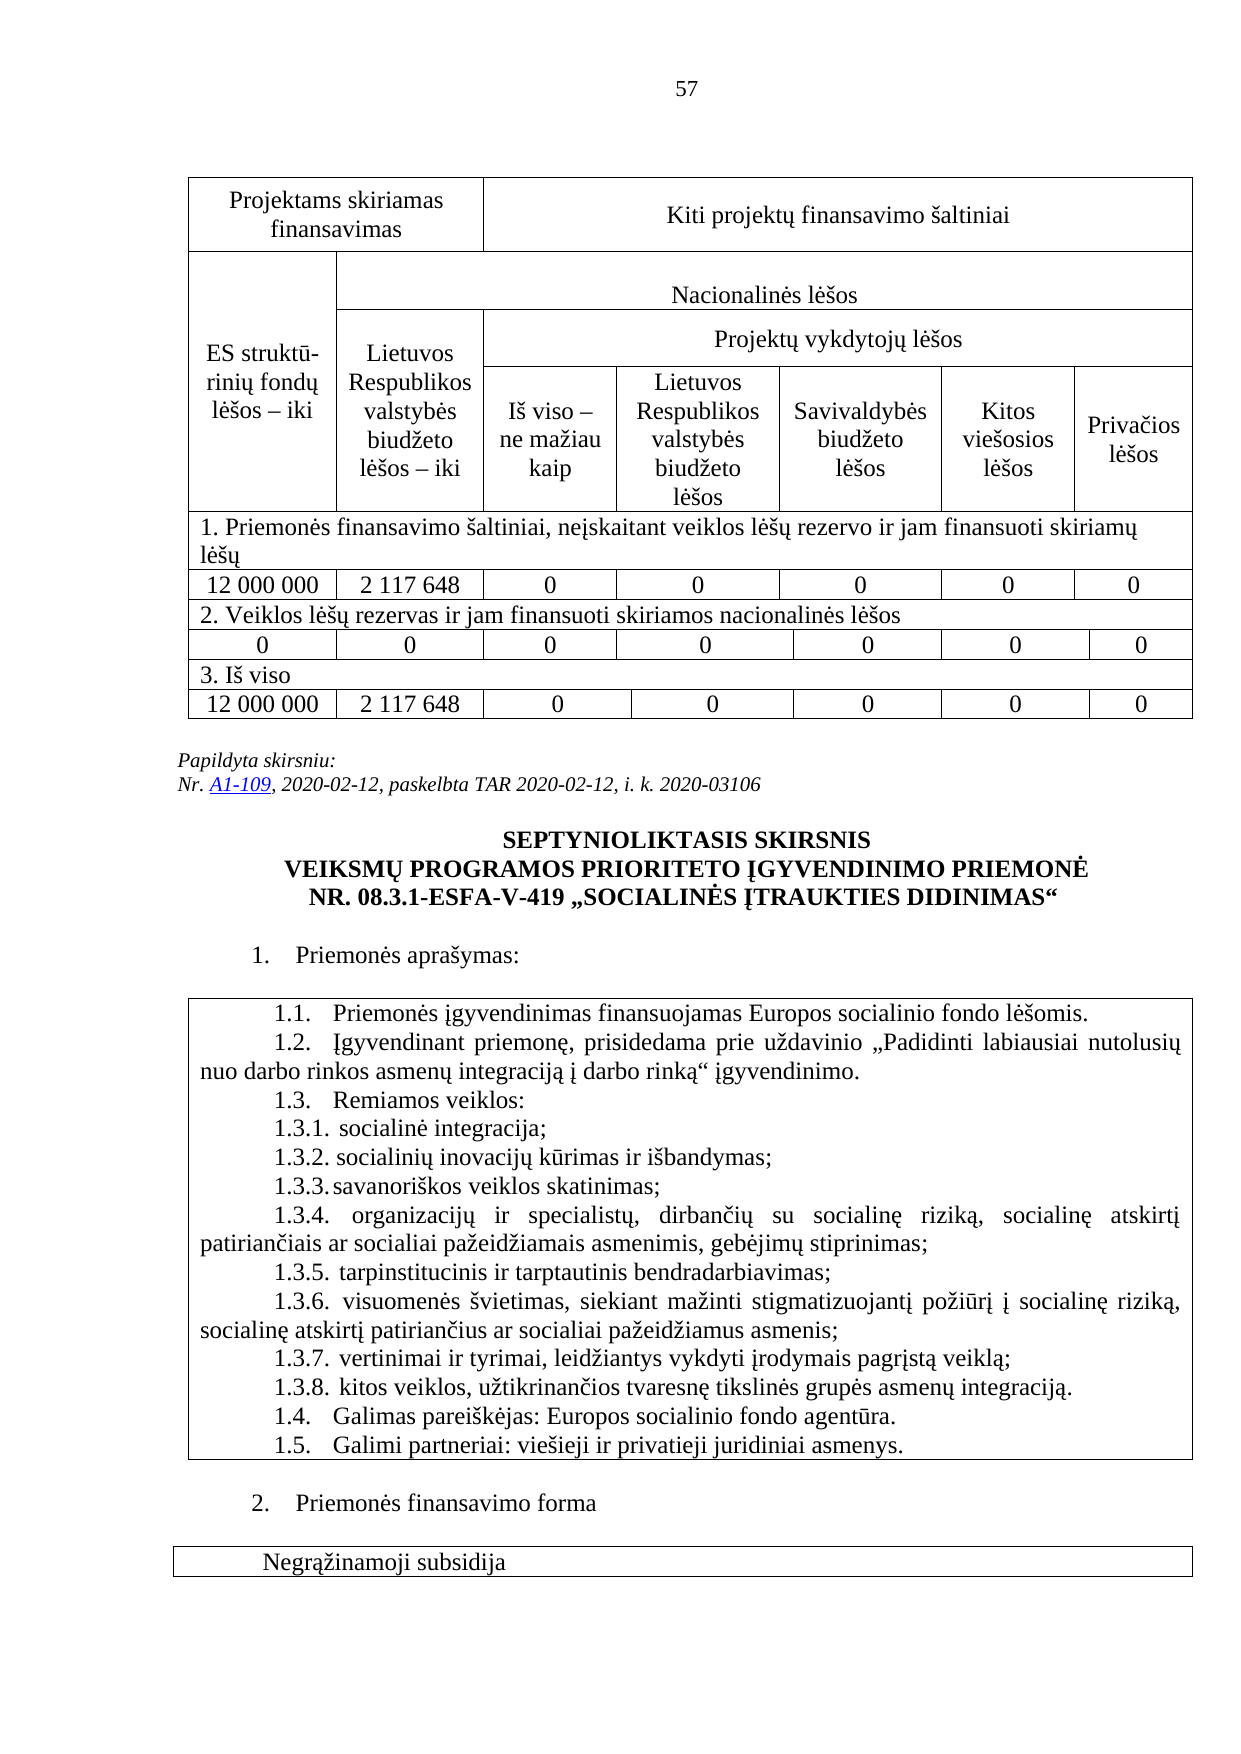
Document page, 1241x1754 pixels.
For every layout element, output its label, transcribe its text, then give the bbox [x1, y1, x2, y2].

table_cell 1. Priemonės finansavimo šaltiniai, neįskaitant veiklos lėšų rezervo ir jam finansuoti skiriamų lėšų [189, 512, 1192, 569]
table_cell Projektų vykdytojų lėšos [484, 310, 1192, 366]
table_cell 0 [942, 570, 1074, 599]
table_cell 12 000 000 [189, 570, 336, 599]
table_cell 0 [1075, 570, 1192, 599]
table_cell 0 [484, 630, 616, 659]
table_cell ES struktū-rinių fondų lėšos – iki [189, 252, 336, 511]
table_cell 0 [484, 690, 631, 718]
table_cell 0 [617, 630, 793, 659]
text SEPTYNIOLIKTASIS SKIRSNIS [177, 825, 1196, 854]
table_cell Privačios lėšos [1075, 367, 1192, 511]
table_cell Nacionalinės lėšos [337, 252, 1192, 309]
table_cell Iš viso – ne mažiau kaip [484, 367, 616, 511]
table_header Kiti projektų finansavimo šaltiniai [484, 178, 1192, 251]
table_cell Lietuvos Respublikos valstybės biudžeto lėšos – iki [337, 310, 483, 511]
table_cell 12 000 000 [189, 690, 336, 718]
text Nr. A1-109, 2020-02-12, paskelbta TAR 2020-02-12, i. k. 2020-03106 [177, 772, 1196, 796]
table_cell 2 117 648 [337, 690, 483, 718]
table_cell Lietuvos Respublikos valstybės biudžeto lėšos [617, 367, 779, 511]
table_cell Savivaldybės biudžeto lėšos [780, 367, 941, 511]
table_cell 0 [617, 570, 779, 599]
table_cell 0 [942, 630, 1089, 659]
table_header 1.1. Priemonės įgyvendinimas finansuojamas Europos socialinio fondo lėšomis. 1.2. Įgyvendinant priemonę, prisidedama prie uždavinio „Padidinti labiausiai nutolusių nuo darbo rinkos asmenų integraciją į darbo rinką“ įgyvendinimo. 1.3. Remiamos veiklos: 1.3.1. socialinė integracija; 1.3.2. socialinių inovacijų kūrimas ir išbandymas; 1.3.3. savanoriškos veiklos skatinimas; 1.3.4. organizacijų ir specialistų, dirbančių su socialinę riziką, socialinę atskirtį patiriančiais ar socialiai pažeidžiamais asmenimis, gebėjimų stiprinimas; 1.3.5. tarpinstitucinis ir tarptautinis bendradarbiavimas; 1.3.6. visuomenės švietimas, siekiant mažinti stigmatizuojantį požiūrį į socialinę riziką, socialinę atskirtį patiriančius ar socialiai pažeidžiamus asmenis; 1.3.7. vertinimai ir tyrimai, leidžiantys vykdyti įrodymais pagrįstą veiklą; 1.3.8. kitos veiklos, užtikrinančios tvaresnę tikslinės grupės asmenų integraciją. 1.4. Galimas pareiškėjas: Europos socialinio fondo agentūra. 1.5. Galimi partneriai: viešieji ir privatieji juridiniai asmenys. [189, 999, 1192, 1458]
table_cell 0 [942, 690, 1089, 718]
table_cell Kitos viešosios lėšos [942, 367, 1074, 511]
table_cell 0 [1090, 690, 1192, 718]
table_cell 3. Iš viso [189, 660, 1192, 688]
table_cell 2. Veiklos lėšų rezervas ir jam finansuoti skiriamos nacionalinės lėšos [189, 600, 1192, 629]
table_cell 0 [794, 690, 941, 718]
table_cell 0 [189, 630, 336, 659]
table_cell 0 [632, 690, 793, 718]
table_cell 0 [1090, 630, 1192, 659]
text Papildyta skirsniu: [177, 748, 1196, 772]
table_cell 0 [780, 570, 941, 599]
table_header Projektams skiriamas finansavimas [189, 178, 483, 251]
text VEIKSMŲ PROGRAMOS PRIORITETO ĮGYVENDINIMO PRIEMONĖ NR. 08.3.1‑ESFA‑V‑419 „SOCIALINĖS ĮTRAUKTIES DIDINIMAS“ [177, 854, 1196, 911]
text 1. Priemonės aprašymas: [177, 940, 1196, 969]
table_header Negrąžinamoji subsidija [174, 1547, 1192, 1576]
table_cell 0 [794, 630, 941, 659]
table_cell 0 [484, 570, 616, 599]
table_cell 0 [337, 630, 483, 659]
text 2. Priemonės finansavimo forma [177, 1488, 1196, 1517]
table_cell 2 117 648 [337, 570, 483, 599]
